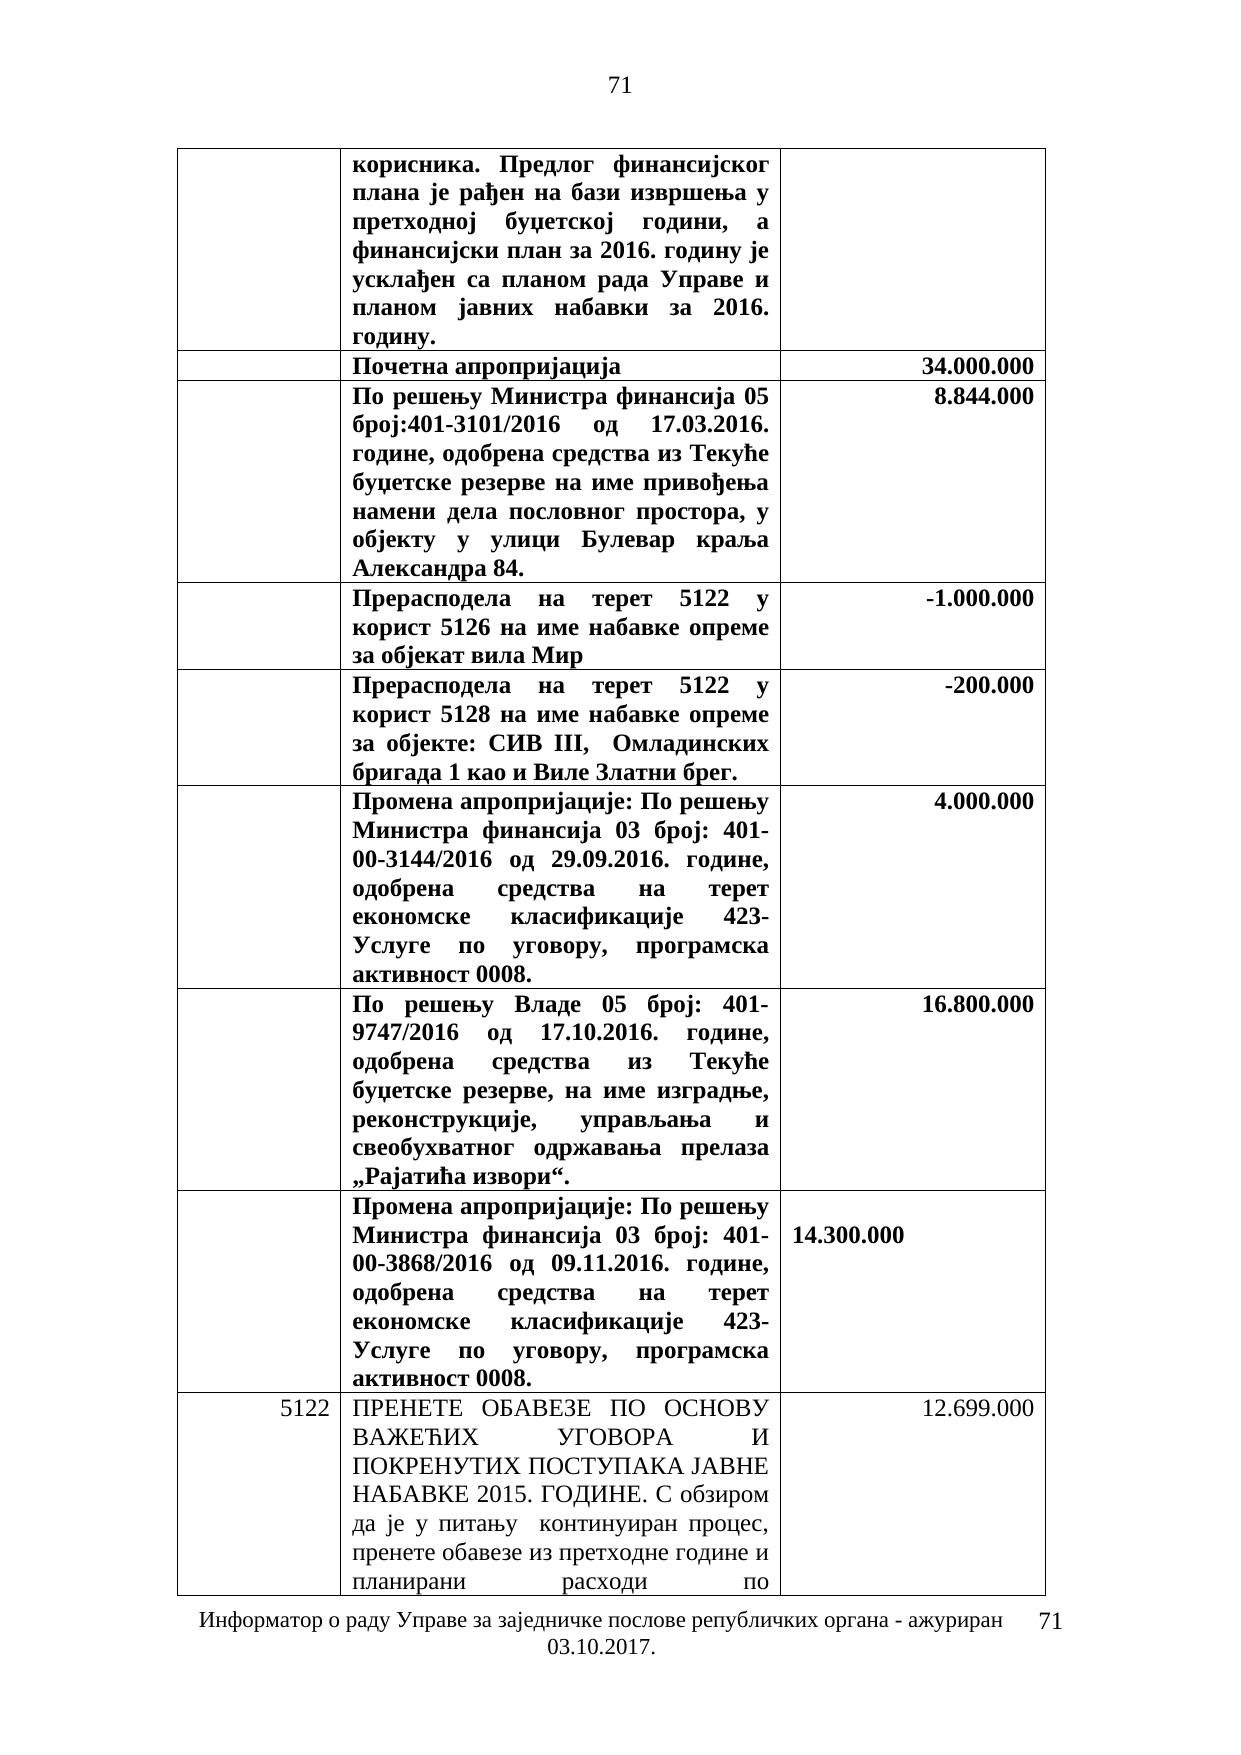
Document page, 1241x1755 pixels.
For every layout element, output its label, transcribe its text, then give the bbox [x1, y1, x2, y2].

table_cell 4.000.000 [781, 786, 1045, 988]
table_cell [178, 989, 340, 1190]
table_cell По решењу Владе 05 број: 401-9747/2016 од 17.10.2016. године, одобрена средства из Текуће буџетске резерве, на име изградње, реконструкције, управљања и свеобухватног одржавања прелаза „Рајатића извори“. [341, 989, 780, 1190]
table_cell Прерасподела на терет 5122 у корист 5126 на име набавке опреме за објекат вила Мир [341, 583, 780, 669]
table_cell -200.000 [781, 670, 1045, 785]
table_cell ПРЕНЕТЕ ОБАВЕЗЕ ПО ОСНОВУ ВАЖЕЋИХ УГОВОРА И ПОКРЕНУТИХ ПОСТУПАКА ЈАВНЕ НАБАВКЕ 2015. ГОДИНЕ. С обзиром да је у питању континуиран процес, пренете обавезе из претходне године и планирани расходи по [341, 1393, 780, 1594]
table_cell Прерасподела на терет 5122 у корист 5128 на име набавке опреме за објекте: СИВ III, Омладинских бригада 1 као и Виле Златни брег. [341, 670, 780, 785]
table_cell 5122 [178, 1393, 340, 1594]
table_cell [178, 381, 340, 582]
table_cell Промена апропријације: По решењу Министра финансија 03 број: 401-00-3144/2016 од 29.09.2016. године, одобрена средства на терет економске класификације 423-Услуге по уговору, програмска активност 0008. [341, 786, 780, 988]
table_cell Промена апропријације: По решењу Министра финансија 03 број: 401-00-3868/2016 од 09.11.2016. године, одобрена средства на терет економске класификације 423-Услуге по уговору, програмска активност 0008. [341, 1191, 780, 1392]
table_cell [781, 149, 1045, 350]
table_cell [178, 1191, 340, 1392]
table_cell [178, 583, 340, 669]
table_cell 34.000.000 [781, 351, 1045, 380]
table_cell 8.844.000 [781, 381, 1045, 582]
table_cell 12.699.000 [781, 1393, 1045, 1594]
table_cell [178, 149, 340, 350]
table_cell Почетна апропријација [341, 351, 780, 380]
table_cell [178, 351, 340, 380]
table_cell 16.800.000 [781, 989, 1045, 1190]
table_cell -1.000.000 [781, 583, 1045, 669]
table_cell 14.300.000 [781, 1191, 1045, 1392]
table_cell [178, 670, 340, 785]
table_cell корисника. Предлог финансијског плана је рађен на бази извршења у претходној буџетској години, а финансијски план за 2016. годину је усклађен са планом рада Управе и планом јавних набавки за 2016. годину. [341, 149, 780, 350]
table_cell По решењу Министра финансија 05 број:401-3101/2016 од 17.03.2016. године, одобрена средства из Текуће буџетске резерве на име привођења намени дела пословног простора, у објекту у улици Булевар краља Александра 84. [341, 381, 780, 582]
table_cell [178, 786, 340, 988]
